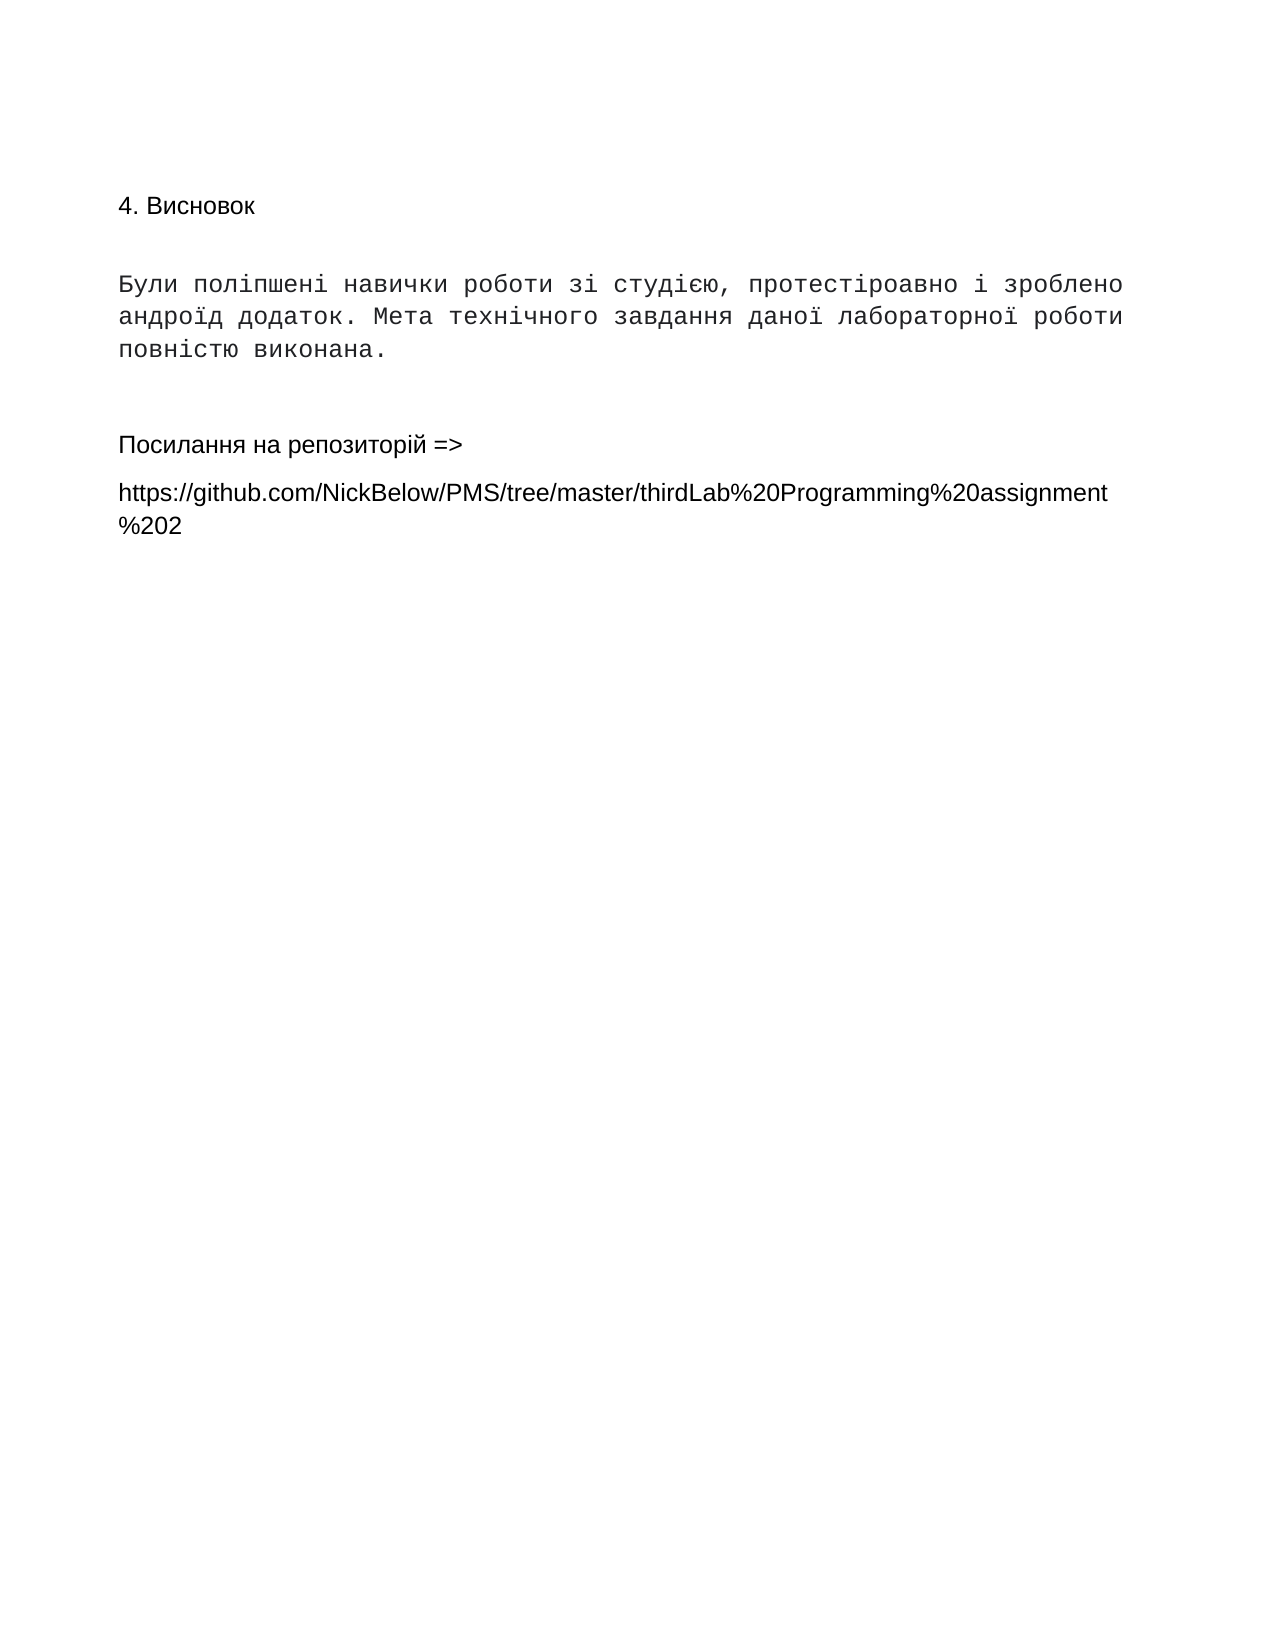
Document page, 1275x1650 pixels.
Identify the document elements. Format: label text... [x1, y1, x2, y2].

text Були поліпшені навички роботи зі студією, протестіроавно і зроблено андроїд додаток. Мета технічного завдання даної лабораторної роботи повністю виконана. [118, 238, 1157, 364]
text 4. Висновок [118, 191, 1157, 219]
text https://github.com/NickBelow/PMS/tree/master/thirdLab%20Programming%20assignment%202 [118, 478, 1157, 540]
text Посилання на репозиторiй => [118, 430, 1157, 459]
